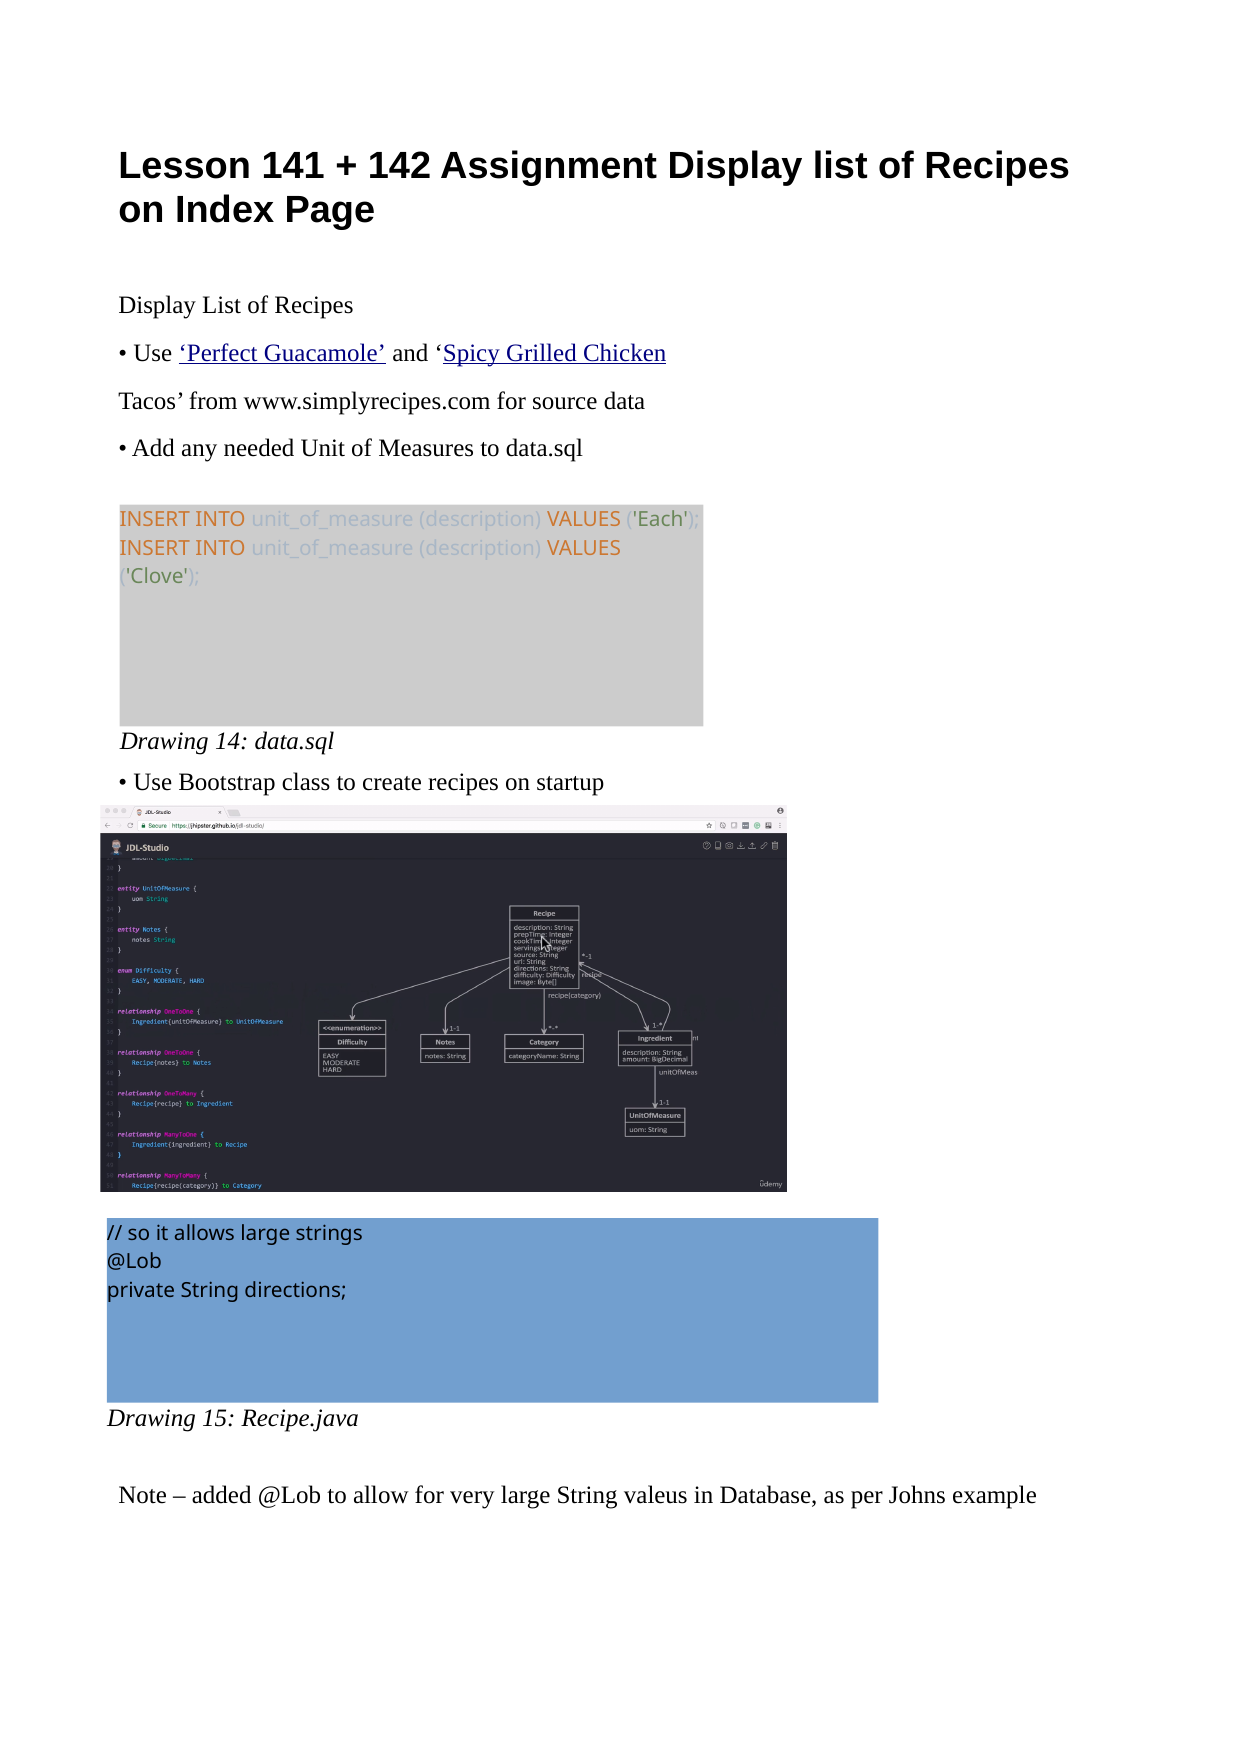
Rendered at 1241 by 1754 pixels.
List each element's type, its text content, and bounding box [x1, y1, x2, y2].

text • Use Bootstrap class to create recipes on startup [118, 767, 1122, 795]
text Tacos’ from www.simplyrecipes.com for source data [118, 386, 1122, 414]
text • Use ‘Perfect Guacamole’ and ‘Spicy Grilled Chicken [118, 338, 1122, 367]
text Drawing 15: Recipe.java [107, 1403, 878, 1432]
text • Add any needed Unit of Measures to data.sql [118, 433, 1122, 462]
text Drawing 14: data.sql [119, 727, 703, 755]
subtitle Lesson 141 + 142 Assignment Display list of Recipes on Index Page [118, 143, 1122, 230]
text Display List of Recipes [118, 291, 1122, 319]
text Note – added @Lob to allow for very large String valeus in Database, as per Johns example [118, 1481, 1122, 1509]
picture [100, 805, 787, 1192]
